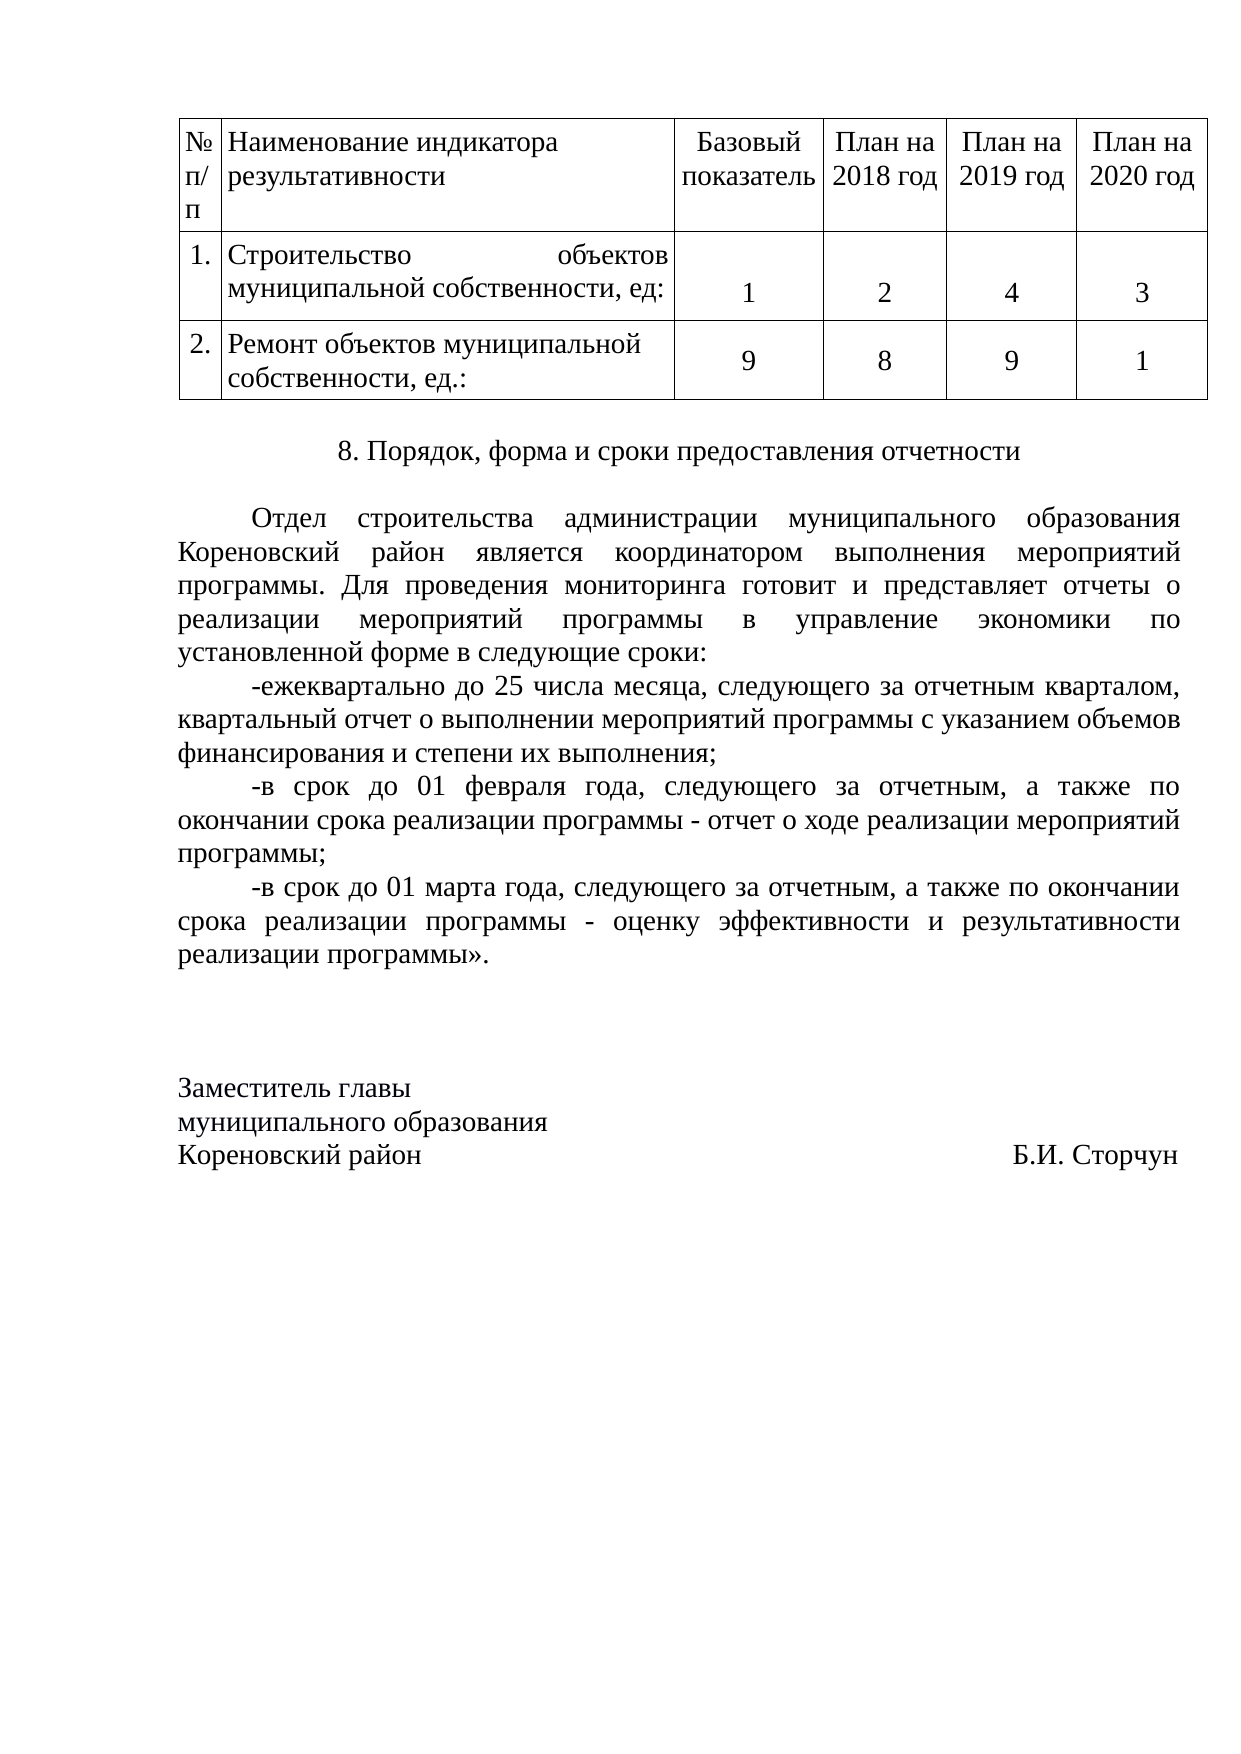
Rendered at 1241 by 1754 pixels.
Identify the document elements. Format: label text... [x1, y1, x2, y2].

table_cell 9 [947, 321, 1076, 399]
table_cell 1 [675, 232, 823, 320]
table_cell 8 [824, 321, 946, 399]
text -ежеквартально до 25 числа месяца, следующего за отчетным кварталом, квартальный отчет о выполнении мероприятий программы с указанием объемов финансирования и степени их выполнения; [177, 668, 1181, 768]
table_cell 1. [180, 232, 221, 320]
table_cell 3 [1077, 232, 1207, 320]
table_header План на 2020 год [1077, 119, 1207, 231]
table_header № п/п [180, 119, 221, 231]
text 8. Порядок, форма и сроки предоставления отчетности [177, 433, 1181, 467]
table_cell 2 [824, 232, 946, 320]
text -в срок до 01 марта года, следующего за отчетным, а также по окончании срока реализации программы - оценку эффективности и результативности реализации программы». [177, 869, 1181, 970]
table_header План на 2019 год [947, 119, 1076, 231]
text муниципального образования [177, 1104, 1181, 1137]
table_cell Строительство объектов муниципальной собственности, ед: [222, 232, 674, 320]
text Кореновский район Б.И. Сторчун [177, 1137, 1181, 1171]
table_header План на 2018 год [824, 119, 946, 231]
text -в срок до 01 февраля года, следующего за отчетным, а также по окончании срока реализации программы - отчет о ходе реализации мероприятий программы; [177, 768, 1181, 869]
table_header Базовый показатель [675, 119, 823, 231]
text Заместитель главы [177, 1070, 1181, 1104]
table_cell 9 [675, 321, 823, 399]
table_header Наименование индикатора результативности [222, 119, 674, 231]
table_cell 2. [180, 321, 221, 399]
table_cell 1 [1077, 321, 1207, 399]
table_cell 4 [947, 232, 1076, 320]
text Отдел строительства администрации муниципального образования Кореновский район является координатором выполнения мероприятий программы. Для проведения мониторинга готовит и представляет отчеты о реализации мероприятий программы в управление экономики по установленной форме в следующие сроки: [177, 500, 1181, 668]
table_cell Ремонт объектов муниципальной собственности, ед.: [222, 321, 674, 399]
